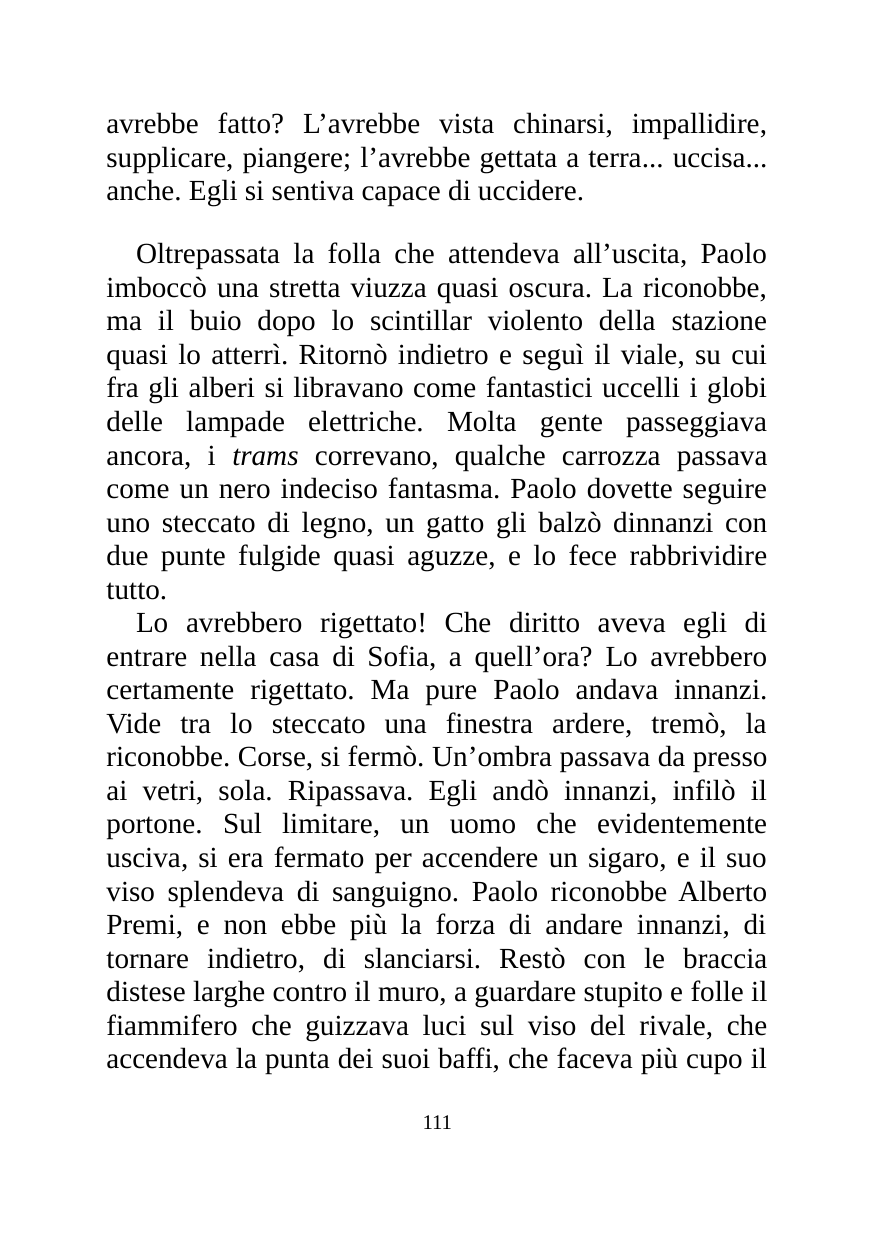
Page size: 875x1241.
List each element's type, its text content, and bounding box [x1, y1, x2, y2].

text avrebbe fatto? L’avrebbe vista chinarsi, impallidire, supplicare, piangere; l’avrebbe gettata a terra... uccisa... anche. Egli si sentiva capace di uccidere. [106, 106, 768, 207]
text Lo avrebbero rigettato! Che diritto aveva egli di entrare nella casa di Sofia, a quell’ora? Lo avrebbero certamente rigettato. Ma pure Paolo andava innanzi. Vide tra lo steccato una finestra ardere, tremò, la riconobbe. Corse, si fermò. Un’ombra passava da presso ai vetri, sola. Ripassava. Egli andò innanzi, infilò il portone. Sul limitare, un uomo che evidentemente usciva, si era fermato per accendere un sigaro, e il suo viso splendeva di sanguigno. Paolo riconobbe Alberto Premi, e non ebbe più la forza di andare innanzi, di tornare indietro, di slanciarsi. Restò con le braccia distese larghe contro il muro, a guardare stupito e folle il fiammifero che guizzava luci sul viso del rivale, che accendeva la punta dei suoi baffi, che faceva più cupo il [106, 605, 768, 1075]
text Oltrepassata la folla che attendeva all’uscita, Paolo imboccò una stretta viuzza quasi oscura. La riconobbe, ma il buio dopo lo scintillar violento della stazione quasi lo atterrì. Ritornò indietro e seguì il viale, su cui fra gli alberi si libravano come fantastici uccelli i globi delle lampade elettriche. Molta gente passeggiava ancora, i trams correvano, qualche carrozza passava come un nero indeciso fantasma. Paolo dovette seguire uno steccato di legno, un gatto gli balzò dinnanzi con due punte fulgide quasi aguzze, e lo fece rabbrividire tutto. [106, 236, 768, 605]
